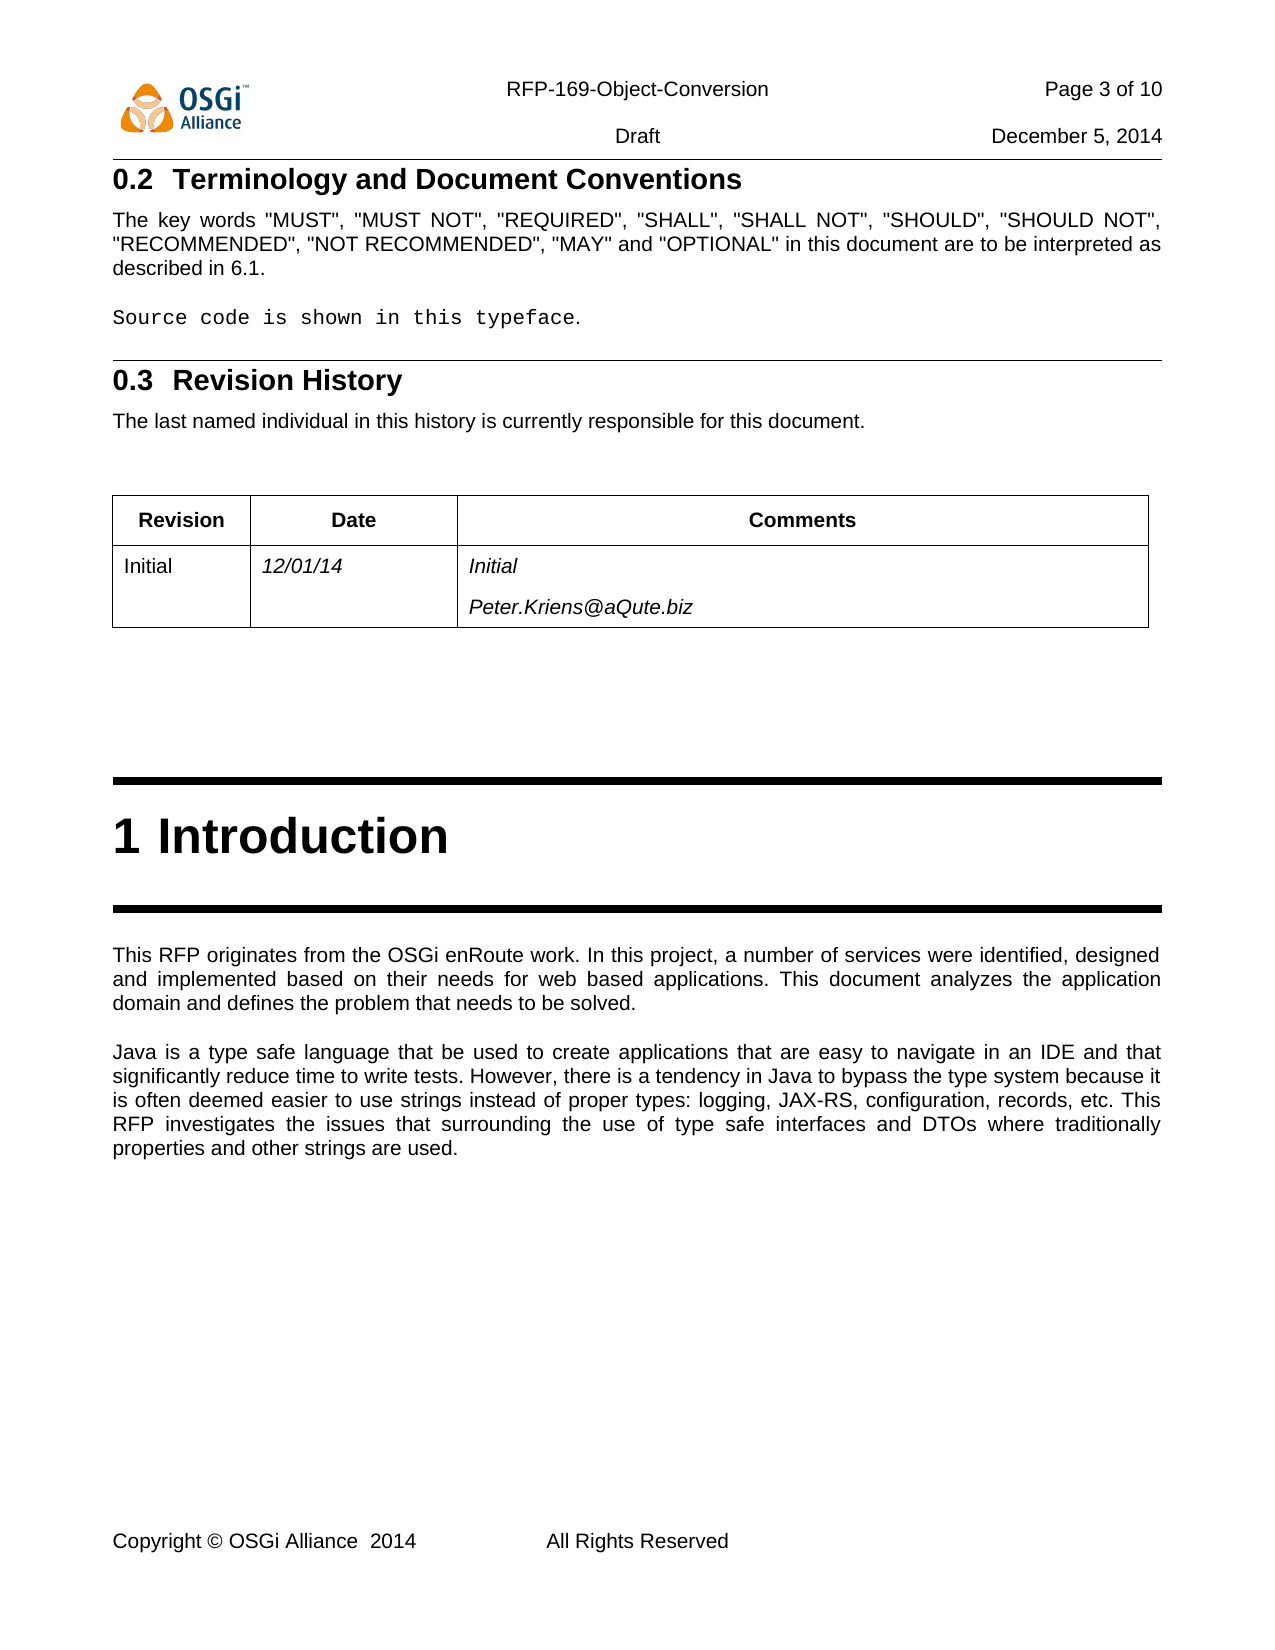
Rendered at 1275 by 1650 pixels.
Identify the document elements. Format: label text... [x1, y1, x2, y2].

table_header Date [251, 496, 457, 544]
subtitle Revision History [112, 361, 1162, 397]
table_header Comments [458, 496, 1148, 544]
table_header Revision [113, 496, 250, 544]
table_cell Initial Peter.Kriens@aQute.biz [458, 546, 1148, 627]
table_cell Initial [113, 546, 250, 627]
subtitle Terminology and Document Conventions [112, 160, 1162, 196]
text The last named individual in this history is currently responsible for this document. [112, 409, 1162, 433]
picture [113, 76, 257, 140]
table_cell 01-12-14 [251, 546, 457, 627]
text The key words "MUST", "MUST NOT", "REQUIRED", "SHALL", "SHALL NOT", "SHOULD", "SHOULD NOT", "RECOMMENDED", "NOT RECOMMENDED", "MAY" and "OPTIONAL" in this document are to be interpreted as described in 1. [112, 208, 1162, 280]
subtitle Introduction [112, 778, 1162, 913]
text This RFP originates from the OSGi enRoute work. In this project, a number of services were identified, designed and implemented based on their needs for web based applications. This document analyzes the application domain and defines the problem that needs to be solved. [112, 943, 1162, 1014]
text Java is a type safe language that be used to create applications that are easy to navigate in an IDE and that significantly reduce time to write tests. However, there is a tendency in Java to bypass the type system because it is often deemed easier to use strings instead of proper types: logging, JAX-RS, configuration, records, etc. This RFP investigates the issues that surrounding the use of type safe interfaces and DTOs where traditionally properties and other strings are used. [112, 1039, 1162, 1159]
text Source code is shown in this typeface. [112, 305, 1162, 331]
